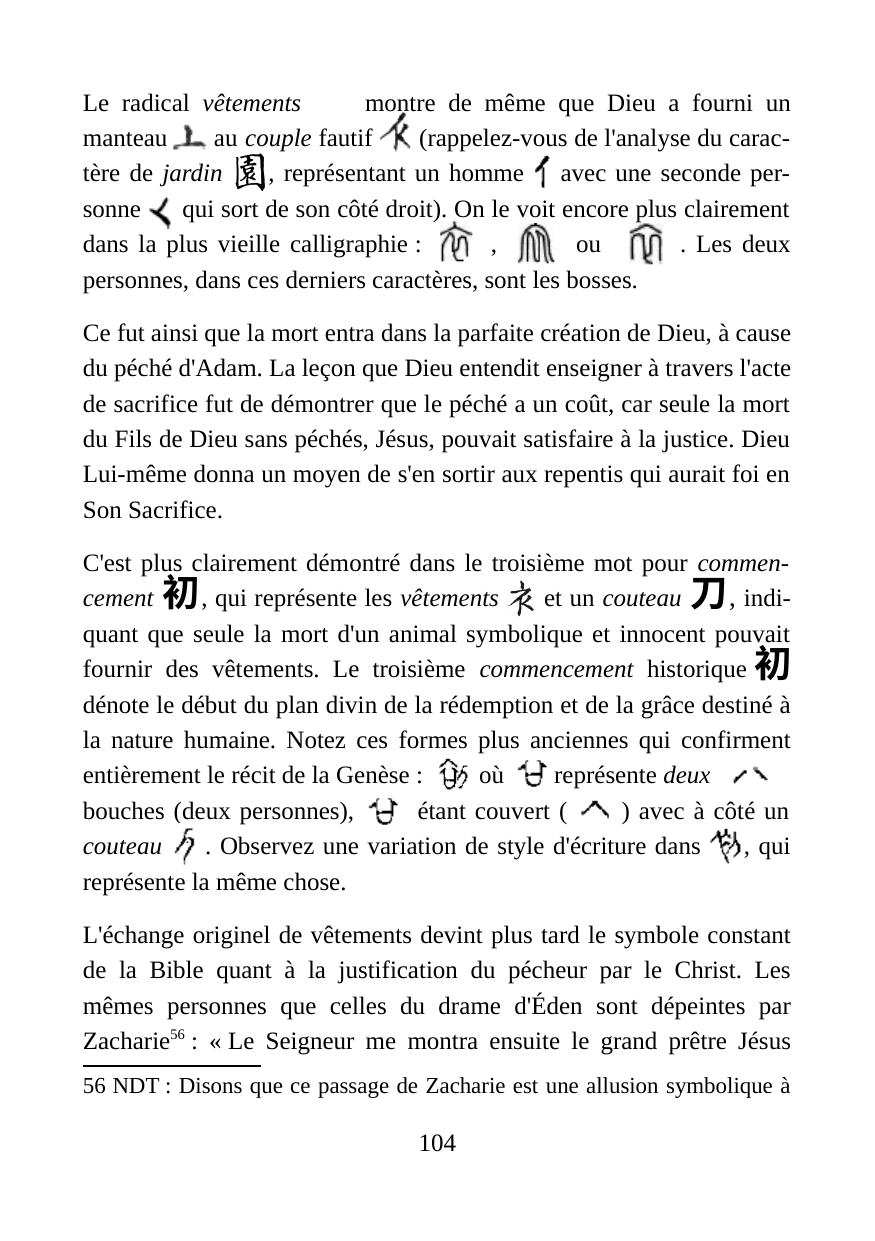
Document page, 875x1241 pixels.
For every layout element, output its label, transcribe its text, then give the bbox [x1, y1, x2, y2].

text Ce fut ainsi que la mort entra dans la parfaite création de Dieu, à cause du péché d'Adam. La leçon que Dieu entendit enseigner à travers l'acte de sacrifice fut de démontrer que le péché a un coût, car seule la mort du Fils de Dieu sans péchés, Jésus, pouvait satisfaire à la justice. Dieu Lui-même donna un moyen de s'en sortir aux repentis qui aurait foi en Son Sacrifice. [83, 313, 791, 525]
text C'est plus clairement démontré dans le troisième mot pour commen-cement 初, qui représente les vêtements et un couteau 刀, indi-quant que seule la mort d'un animal symbolique et innocent pouvait fournir des vêtements. Le troisième commencement historique初 dénote le début du plan divin de la rédemption et de la grâce destiné à la nature humaine. Notez ces formes plus anciennes qui confirment entièrement le récit de la Genèse : où représente deux [83, 543, 791, 791]
picture [506, 578, 536, 621]
picture [576, 794, 613, 824]
picture [627, 222, 665, 266]
picture [172, 122, 207, 153]
picture [439, 221, 474, 263]
picture [534, 151, 550, 193]
picture [514, 752, 554, 794]
text NDT : Disons que ce passage de Zacharie est une allusion symbolique à [83, 1072, 791, 1098]
text L'échange originel de vêtements devint plus tard le symbole constant de la Bible quant à la justification du pécheur par le Christ. Les mêmes personnes que celles du drame d'Éden sont dépeintes par Zacharie : « Le Seigneur me montra ensuite le grand prêtre Jésus [83, 915, 791, 1057]
picture [436, 751, 472, 794]
picture [514, 223, 556, 265]
text Le radical vêtements montre de même que Dieu a fourni un manteau au couple fautif (rappelez-vous de l'analyse du carac-tère de jardin , représentant un homme avec une seconde per-sonne qui sort de son côté droit). On le voit encore plus clairement dans la plus vieille calligraphie : , ou . Les deux personnes, dans ces derniers caractères, sont les bosses. [83, 83, 791, 295]
picture [145, 185, 182, 234]
picture [365, 790, 405, 832]
picture [379, 111, 413, 153]
picture [709, 825, 742, 869]
text bouches (deux personnes), étant couvert ( ) avec à côté un couteau . Observez une variation de style d'écriture dans , qui représente la même chose. [83, 791, 791, 897]
picture [168, 823, 199, 872]
picture [230, 152, 269, 194]
picture [732, 756, 771, 790]
